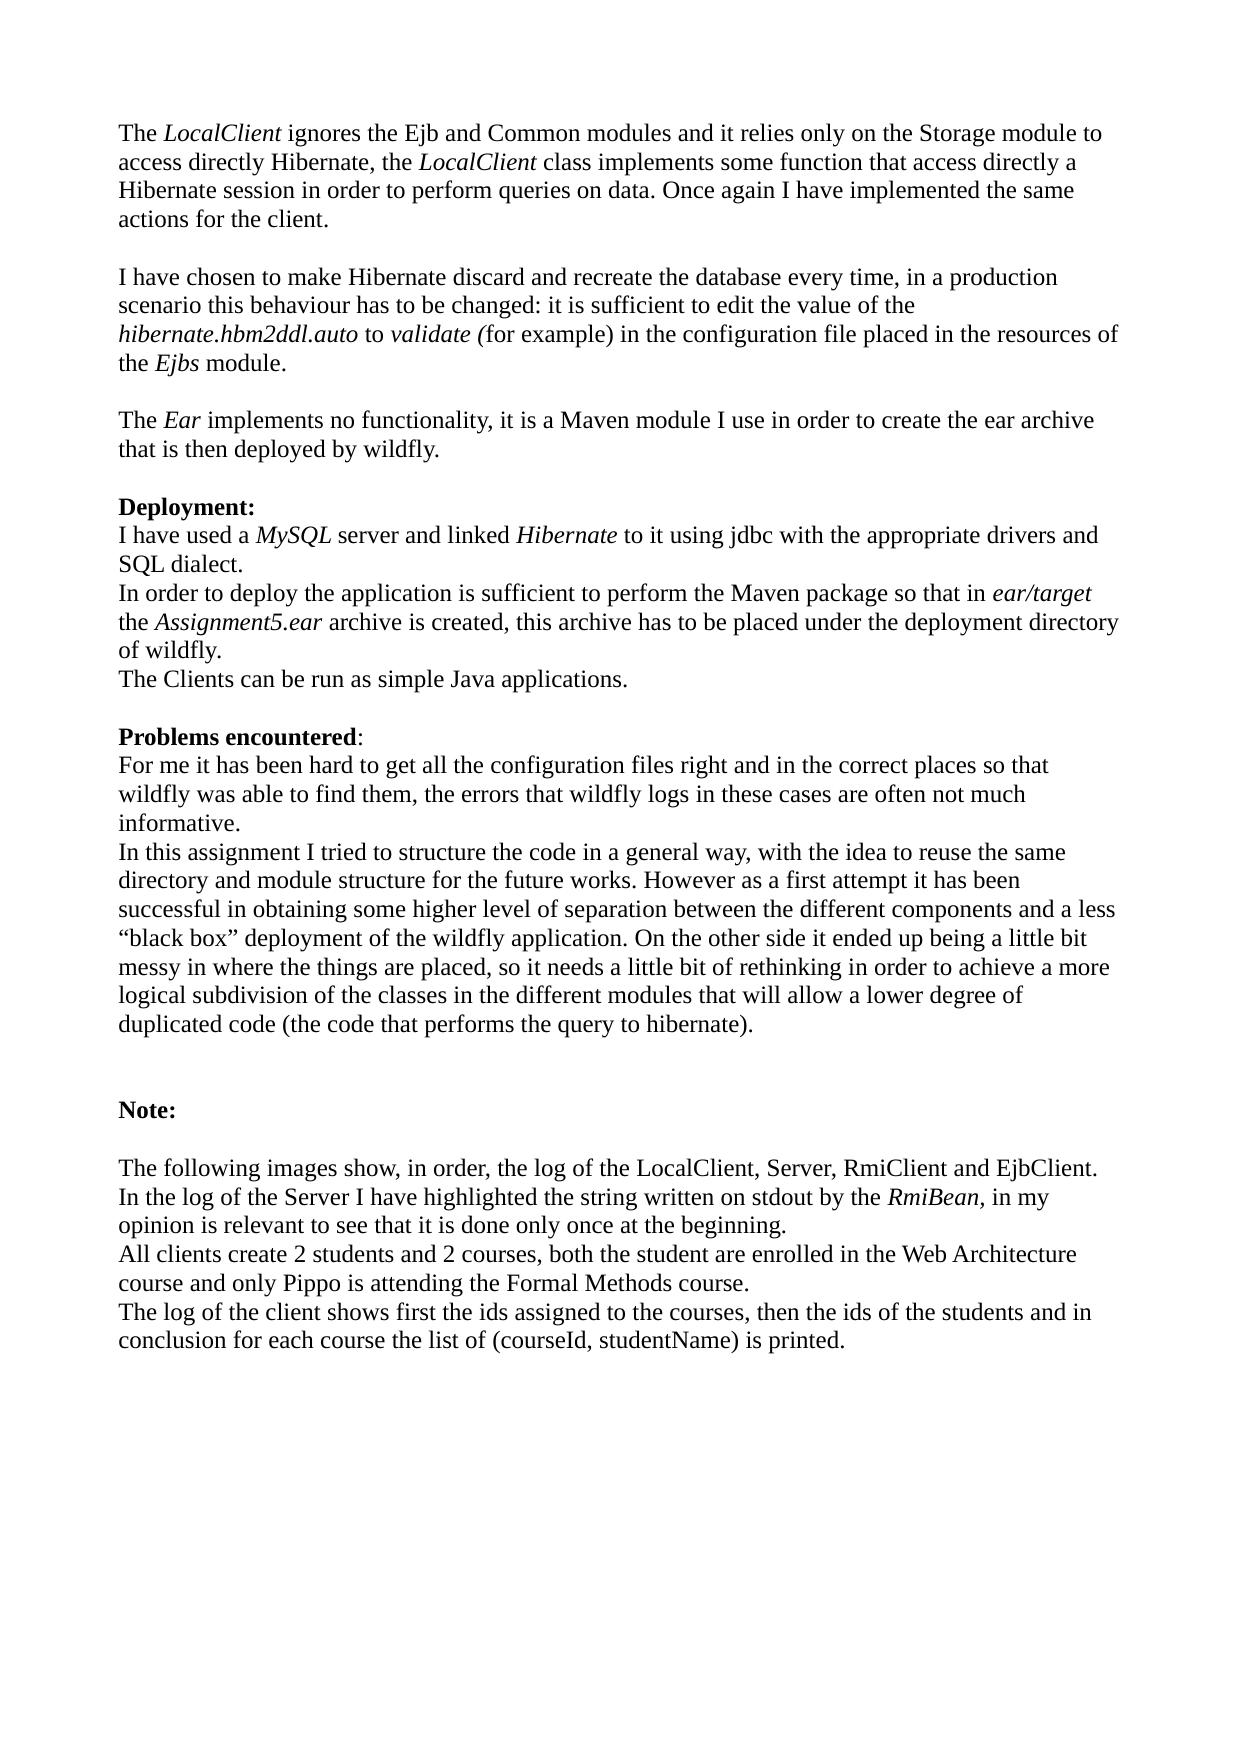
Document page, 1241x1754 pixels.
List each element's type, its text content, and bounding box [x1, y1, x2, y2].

text Note: [118, 1096, 1122, 1124]
text The LocalClient ignores the Ejb and Common modules and it relies only on the Storage module to access directly Hibernate, the LocalClient class implements some function that access directly a Hibernate session in order to perform queries on data. Once again I have implemented the same actions for the client. [118, 118, 1122, 233]
text I have chosen to make Hibernate discard and recreate the database every time, in a production scenario this behaviour has to be changed: it is sufficient to edit the value of the hibernate.hbm2ddl.auto to validate (for example) in the configuration file placed in the resources of the Ejbs module. [118, 262, 1122, 377]
text Deployment: [118, 492, 1122, 521]
text In the log of the Server I have highlighted the string written on stdout by the RmiBean, in my opinion is relevant to see that it is done only once at the beginning. [118, 1182, 1122, 1239]
text The Clients can be run as simple Java applications. [118, 664, 1122, 693]
text The Ear implements no functionality, it is a Maven module I use in order to create the ear archive that is then deployed by wildfly. [118, 406, 1122, 463]
text In order to deploy the application is sufficient to perform the Maven package so that in ear/target the Assignment5.ear archive is created, this archive has to be placed under the deployment directory of wildfly. [118, 578, 1122, 664]
text I have used a MySQL server and linked Hibernate to it using jdbc with the appropriate drivers and SQL dialect. [118, 521, 1122, 578]
text The log of the client shows first the ids assigned to the courses, then the ids of the students and in conclusion for each course the list of (courseId, studentName) is printed. [118, 1297, 1122, 1354]
text All clients create 2 students and 2 courses, both the student are enrolled in the Web Architecture course and only Pippo is attending the Formal Methods course. [118, 1239, 1122, 1297]
text For me it has been hard to get all the configuration files right and in the correct places so that wildfly was able to find them, the errors that wildfly logs in these cases are often not much informative. [118, 751, 1122, 837]
text In this assignment I tried to structure the code in a general way, with the idea to reuse the same directory and module structure for the future works. However as a first attempt it has been successful in obtaining some higher level of separation between the different components and a less “black box” deployment of the wildfly application. On the other side it ended up being a little bit messy in where the things are placed, so it needs a little bit of rethinking in order to achieve a more logical subdivision of the classes in the different modules that will allow a lower degree of duplicated code (the code that performs the query to hibernate). [118, 837, 1122, 1038]
text The following images show, in order, the log of the LocalClient, Server, RmiClient and EjbClient. [118, 1153, 1122, 1182]
text Problems encountered: [118, 722, 1122, 751]
